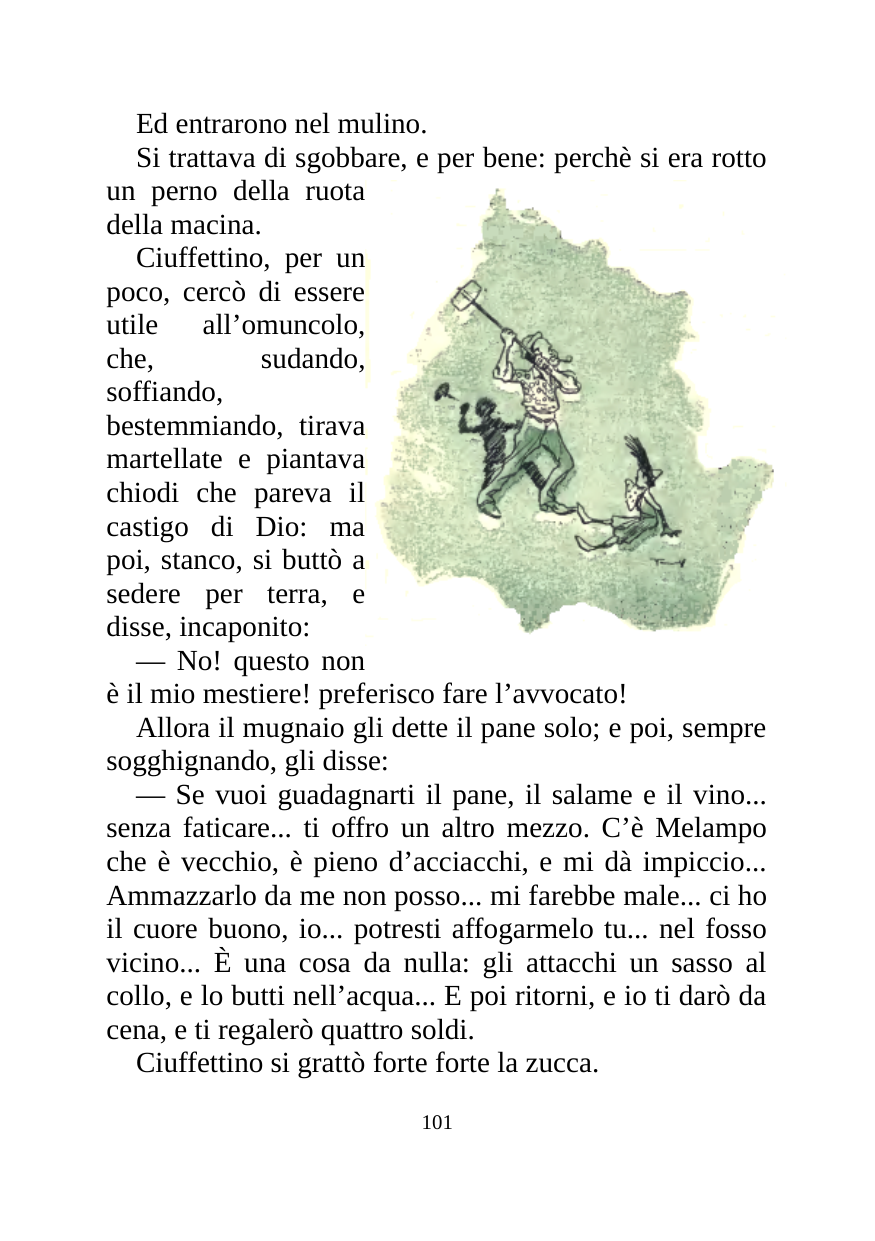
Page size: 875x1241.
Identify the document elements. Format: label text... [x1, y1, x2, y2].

picture [365, 180, 787, 646]
text — No! questo non è il mio mestiere! preferisco fare l’avvocato! [106, 643, 768, 710]
text — Se vuoi guadagnarti il pane, il salame e il vino... senza faticare... ti offro un altro mezzo. C’è Melampo che è vecchio, è pieno d’acciacchi, e mi dà impiccio... Ammazzarlo da me non posso... mi farebbe male... ci ho il cuore buono, io... potresti affogarmelo tu... nel fosso vicino... È una cosa da nulla: gli attacchi un sasso al collo, e lo butti nell’acqua... E poi ritorni, e io ti darò da cena, e ti regalerò quattro soldi. [106, 777, 768, 1045]
text Ed entrarono nel mulino. [106, 106, 768, 140]
text Ciuffettino, per un poco, cercò di essere utile all’omuncolo, che, sudando, soffiando, bestemmiando, tirava martellate e piantava chiodi che pareva il castigo di Dio: ma poi, stanco, si buttò a sedere per terra, e disse, incaponito: [106, 240, 365, 643]
text Si trattava di sgobbare, e per bene: perchè si era rotto un perno della ruota della macina. [106, 140, 768, 240]
text Ciuffettino si grattò forte forte la zucca. [106, 1045, 768, 1079]
text Allora il mugnaio gli dette il pane solo; e poi, sempre sogghignando, gli disse: [106, 710, 768, 777]
